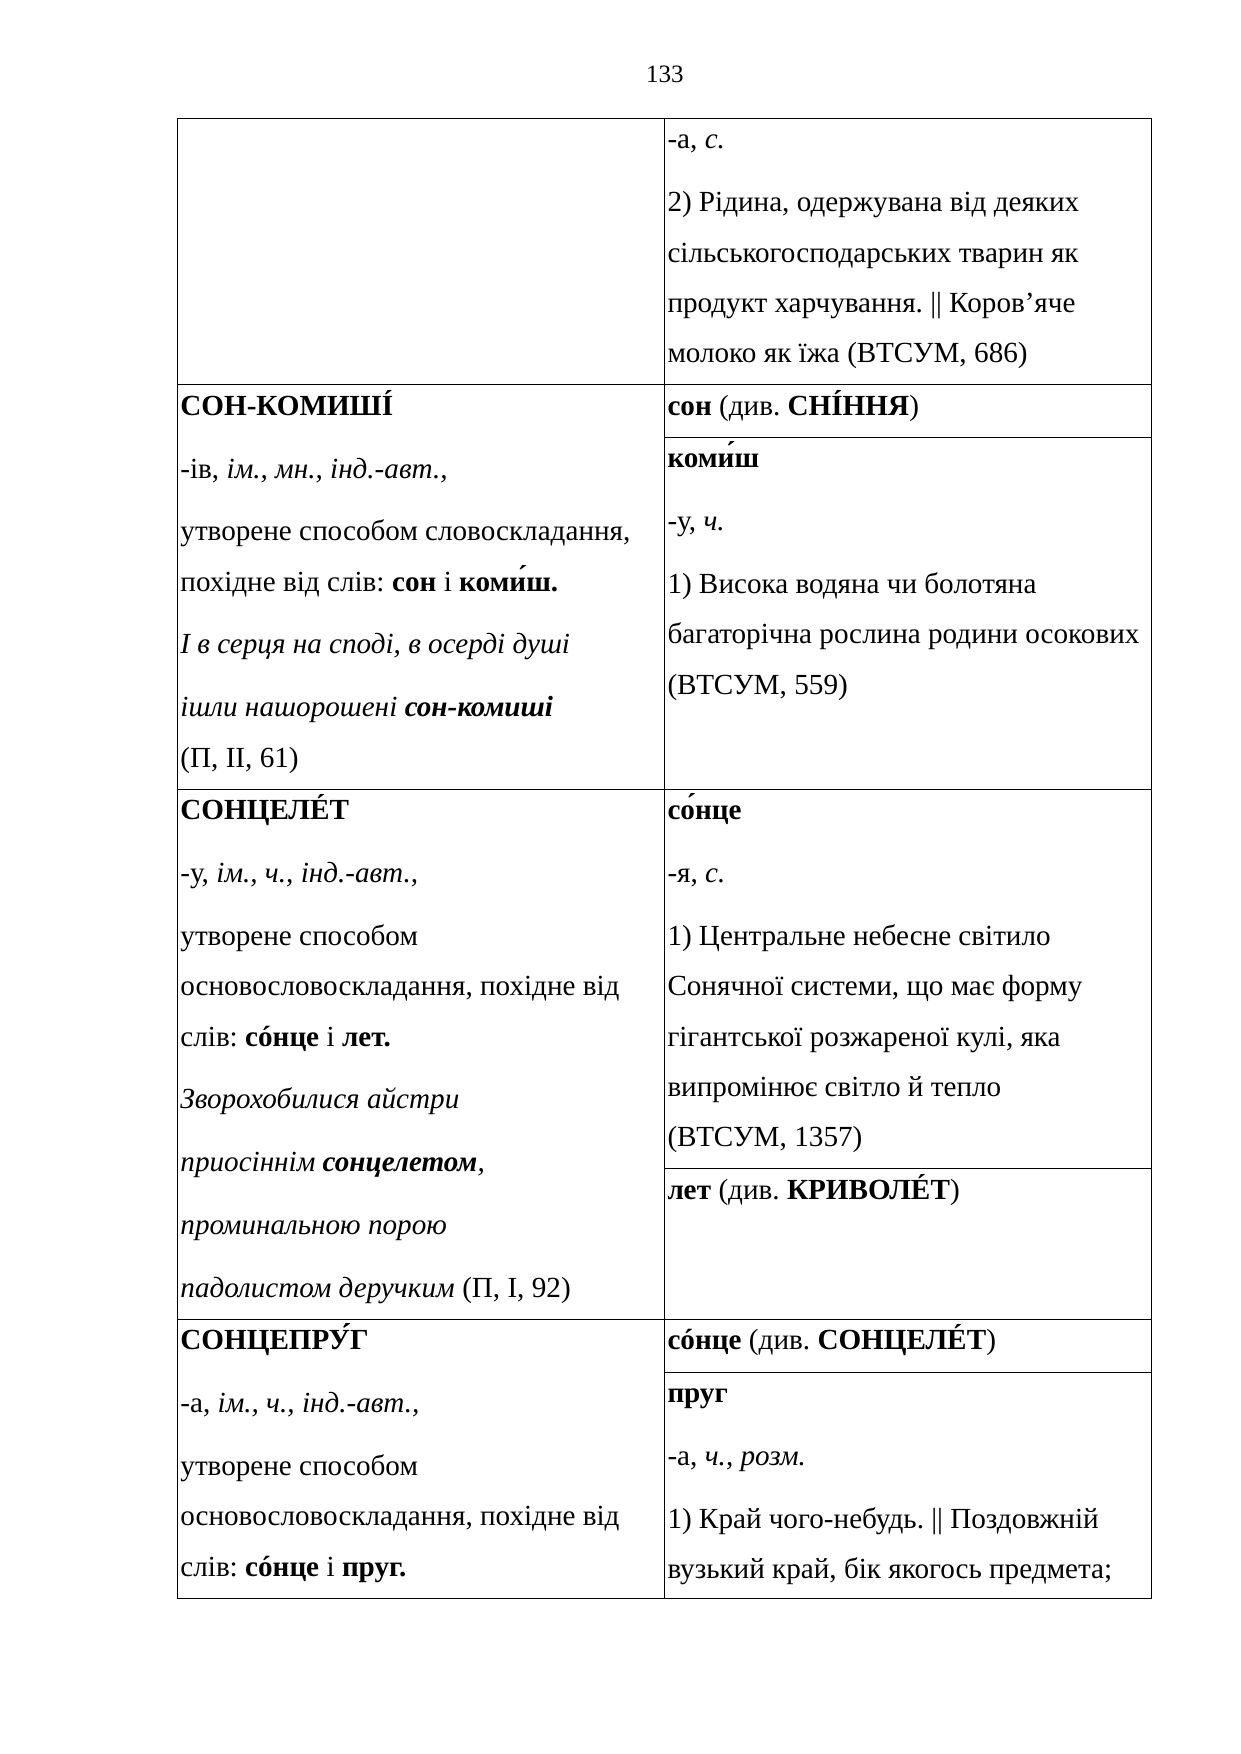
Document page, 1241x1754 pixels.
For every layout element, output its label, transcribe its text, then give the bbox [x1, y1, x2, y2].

table_cell сóнце (див. СОНЦЕЛÉТ) [665, 1320, 1151, 1372]
table_cell коми́ш -у, ч. 1) Висока водяна чи болотяна багаторічна рослина родини осокових (ВТСУМ, 559) [665, 438, 1151, 789]
table_cell [178, 119, 664, 384]
table_cell лет (див. КРИВОЛÉТ) [665, 1169, 1151, 1319]
table_cell сон (див. СНÍННЯ) [665, 385, 1151, 437]
table_cell СОНЦЕЛÉТ -у, ім., ч., інд.-авт., утворене способом основословоскладання, похідне від слів: сóнце і лет. Зворохобилися айстри приосіннім сонцелетом, проминальною порою падолистом деручким (П, І, 92) [178, 790, 664, 1319]
table_cell со́нце -я, с. 1) Центральне небесне світило Сонячної системи, що має форму гігантської розжареної кулі, яка випромінює світло й тепло (ВТСУМ, 1357) [665, 790, 1151, 1168]
table_cell -а, с. 2) Рідина, одержувана від деяких сільськогосподарських тварин як продукт харчування. || Коров’яче молоко як їжа (ВТСУМ, 686) [665, 119, 1151, 384]
table_cell СОНЦЕПРУ́́Г -а, ім., ч., інд.-авт., утворене способом основословоскладання, похідне від слів: сóнце і пруг. [178, 1320, 664, 1598]
table_cell пруг -а, ч., розм. 1) Край чого-небудь. || Поздовжній вузький край, бік якогось предмета; [665, 1373, 1151, 1598]
table_cell СОН-КОМИШÍ -ів, ім., мн., інд.-авт., утворене способом словоскладання, похідне від слів: сон і коми́ш. І в серця на споді, в осерді душі ішли нашорошені сон-комиші (П, ІІ, 61) [178, 385, 664, 789]
